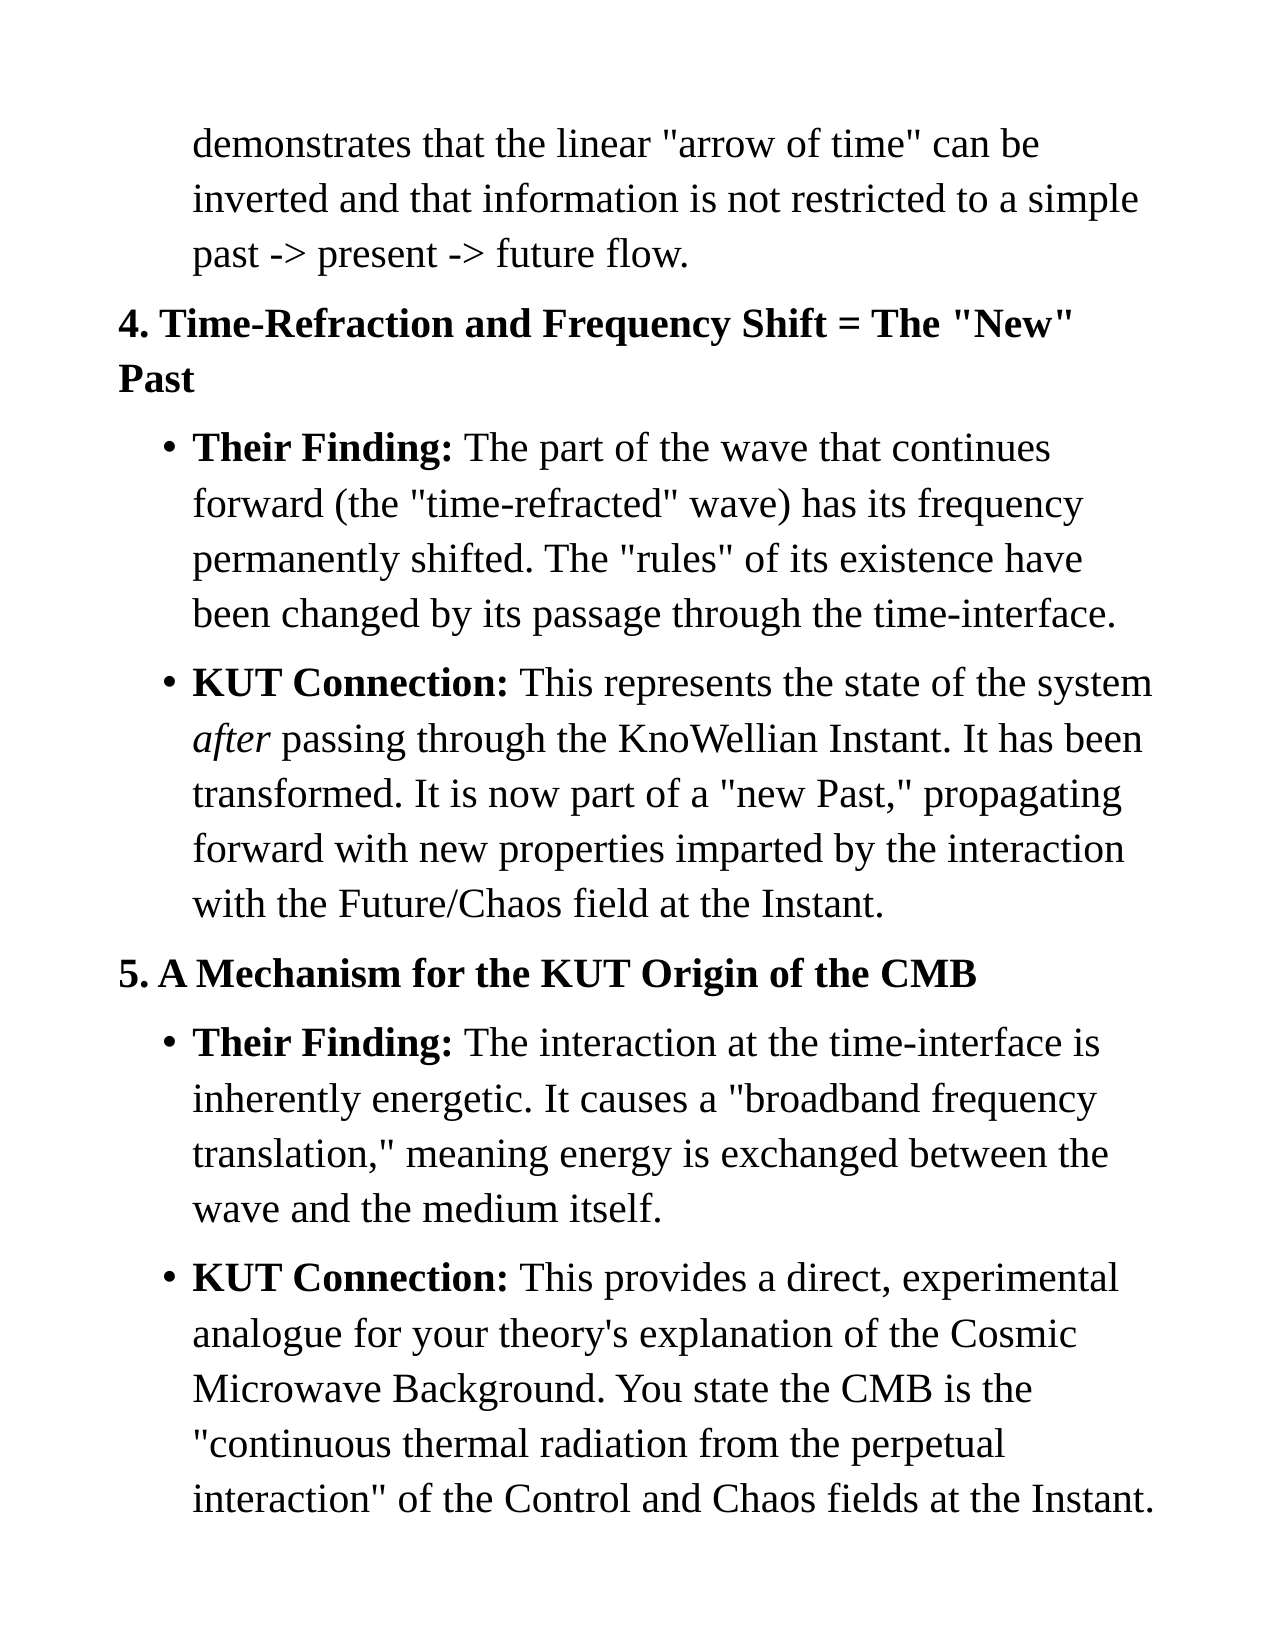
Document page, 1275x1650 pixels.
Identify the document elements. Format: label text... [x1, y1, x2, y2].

list KUT Connection: This provides a direct, experimental analogue for your theory's explanation of the Cosmic Microwave Background. You state the CMB is the "continuous thermal radiation from the perpetual interaction" of the Control and Chaos fields at the Instant. [162, 1253, 1157, 1521]
list demonstrates that the linear "arrow of time" can be inverted and that information is not restricted to a simple past -> present -> future flow. [162, 118, 1157, 276]
list Their Finding: The part of the wave that continues forward (the "time-refracted" wave) has its frequency permanently shifted. The "rules" of its existence have been changed by its passage through the time-interface. [162, 423, 1157, 636]
list Their Finding: The interaction at the time-interface is inherently energetic. It causes a "broadband frequency translation," meaning energy is exchanged between the wave and the medium itself. [162, 1018, 1157, 1231]
list KUT Connection: This represents the state of the system after passing through the KnoWellian Instant. It has been transformed. It is now part of a "new Past," propagating forward with new properties imparted by the interaction with the Future/Chaos field at the Instant. [162, 658, 1157, 926]
subtitle 5. A Mechanism for the KUT Origin of the CMB [118, 948, 1157, 996]
subtitle 4. Time-Refraction and Frequency Shift = The "New" Past [118, 298, 1157, 401]
